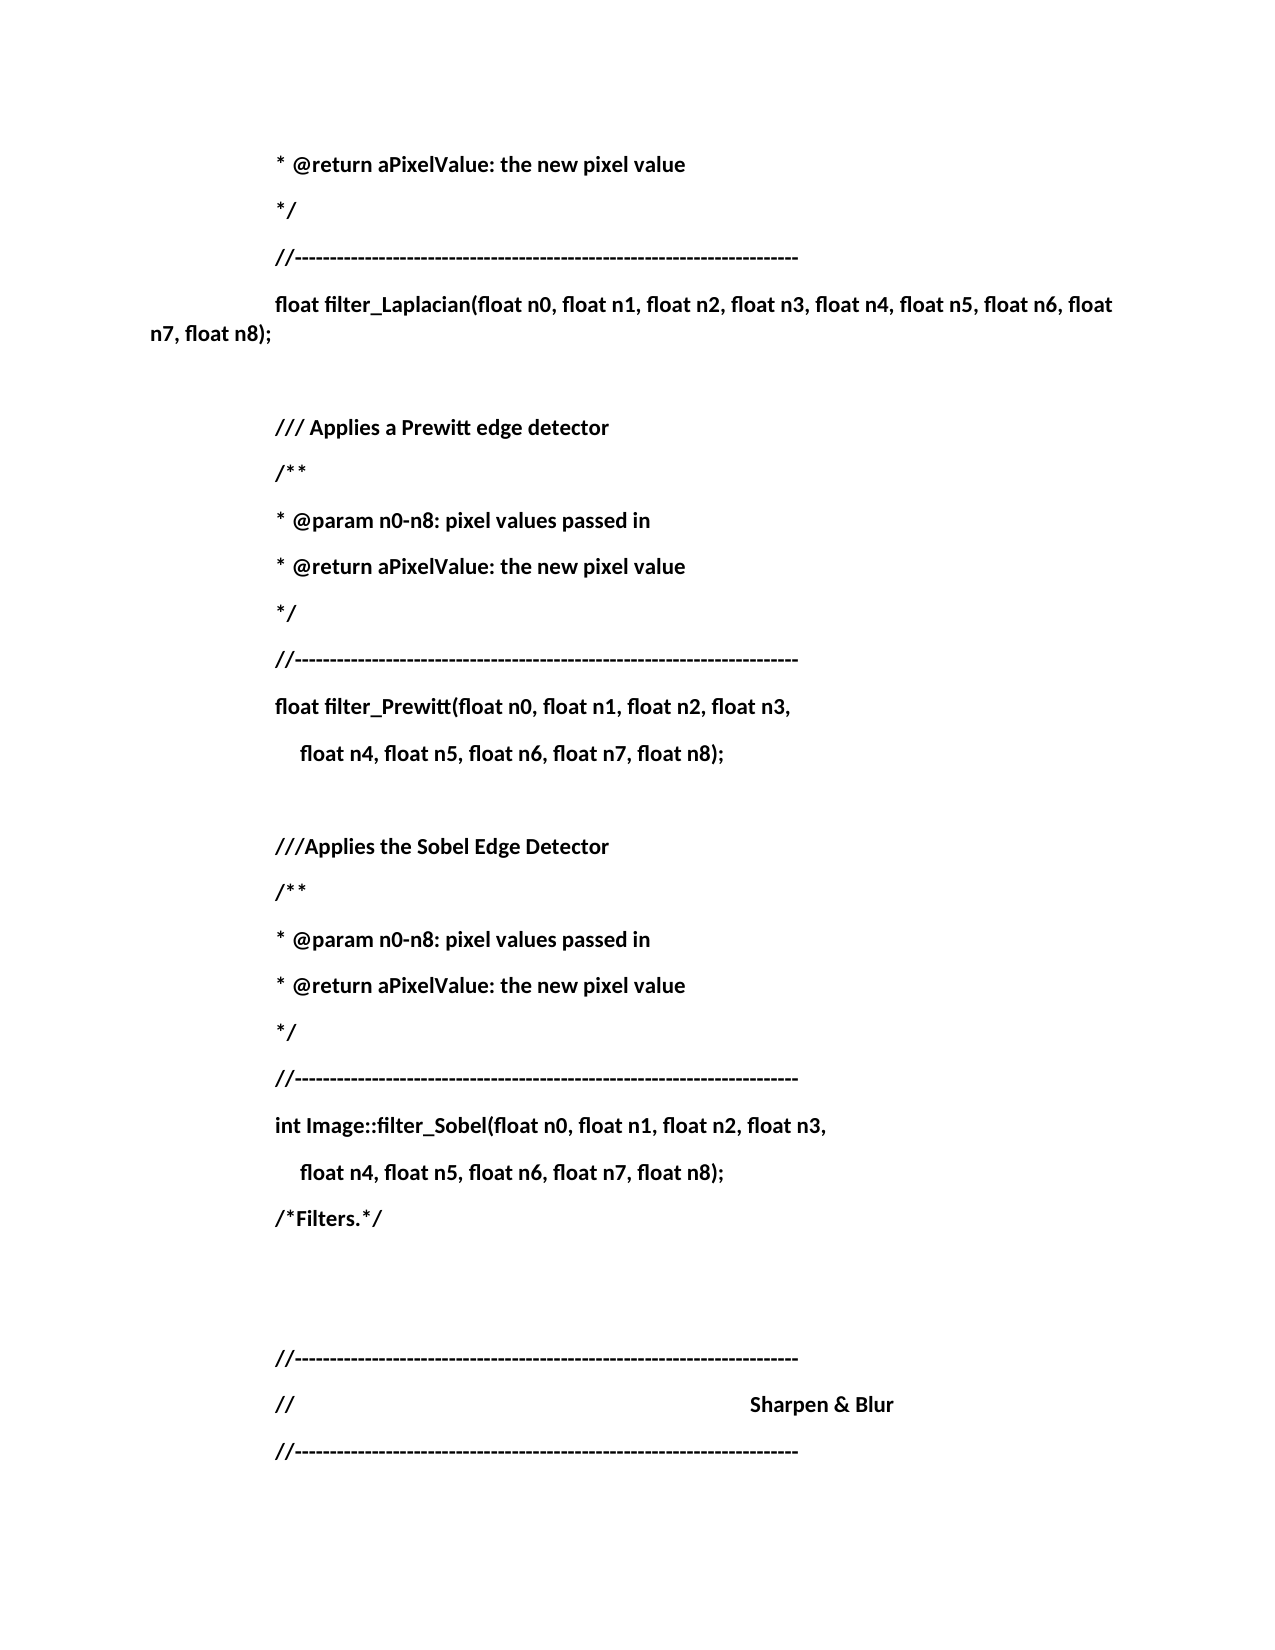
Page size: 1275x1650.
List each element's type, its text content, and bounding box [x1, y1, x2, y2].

text //------------------------------------------------------------------------ [150, 1344, 1125, 1372]
text float n4, float n5, float n6, float n7, float n8); [150, 739, 1125, 767]
text * @param n0-n8: pixel values passed in [150, 925, 1125, 953]
text * @return aPixelValue: the new pixel value [150, 150, 1125, 178]
text * @return aPixelValue: the new pixel value [150, 552, 1125, 580]
text ///Applies the Sobel Edge Detector [150, 832, 1125, 860]
text // Sharpen & Blur [150, 1391, 1125, 1418]
text * @param n0-n8: pixel values passed in [150, 506, 1125, 534]
text float filter_Prewitt(float n0, float n1, float n2, float n3, [150, 692, 1125, 720]
text */ [150, 599, 1125, 627]
text /*Filters.*/ [150, 1204, 1125, 1232]
text //------------------------------------------------------------------------ [150, 646, 1125, 673]
text //------------------------------------------------------------------------ [150, 1064, 1125, 1093]
text //------------------------------------------------------------------------ [150, 243, 1125, 271]
text int Image::filter_Sobel(float n0, float n1, float n2, float n3, [150, 1111, 1125, 1139]
text /** [150, 878, 1125, 906]
text float n4, float n5, float n6, float n7, float n8); [150, 1158, 1125, 1186]
text /** [150, 459, 1125, 487]
text */ [150, 197, 1125, 224]
text */ [150, 1018, 1125, 1046]
text //------------------------------------------------------------------------ [150, 1437, 1125, 1465]
text /// Applies a Prewitt edge detector [150, 413, 1125, 441]
text float filter_Laplacian(float n0, float n1, float n2, float n3, float n4, float n5, float n6, float n7, float n8); [150, 290, 1125, 348]
text * @return aPixelValue: the new pixel value [150, 971, 1125, 999]
